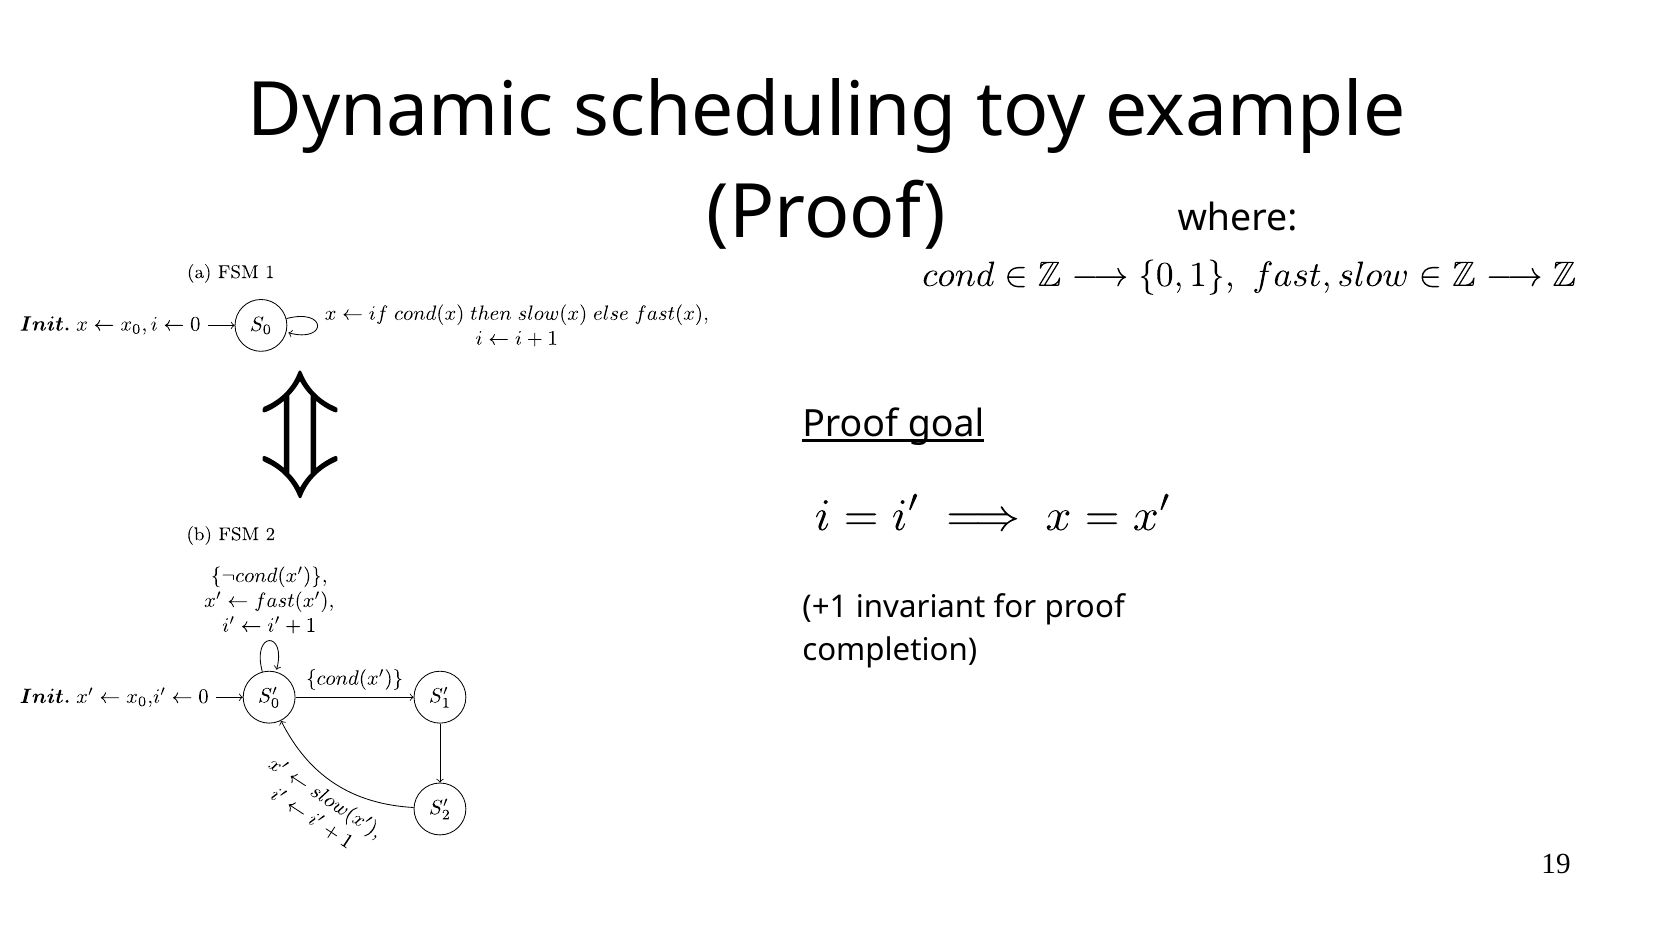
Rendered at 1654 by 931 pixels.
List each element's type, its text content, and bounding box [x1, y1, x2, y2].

text_box Dynamic scheduling toy example (Proof) [113, 47, 1540, 156]
text_box (+1 invariant for proof completion) [787, 576, 1313, 638]
text_box where: [1162, 183, 1313, 245]
text_box [1104, 259, 1575, 295]
picture [11, 261, 1104, 872]
text_box [816, 493, 1169, 532]
